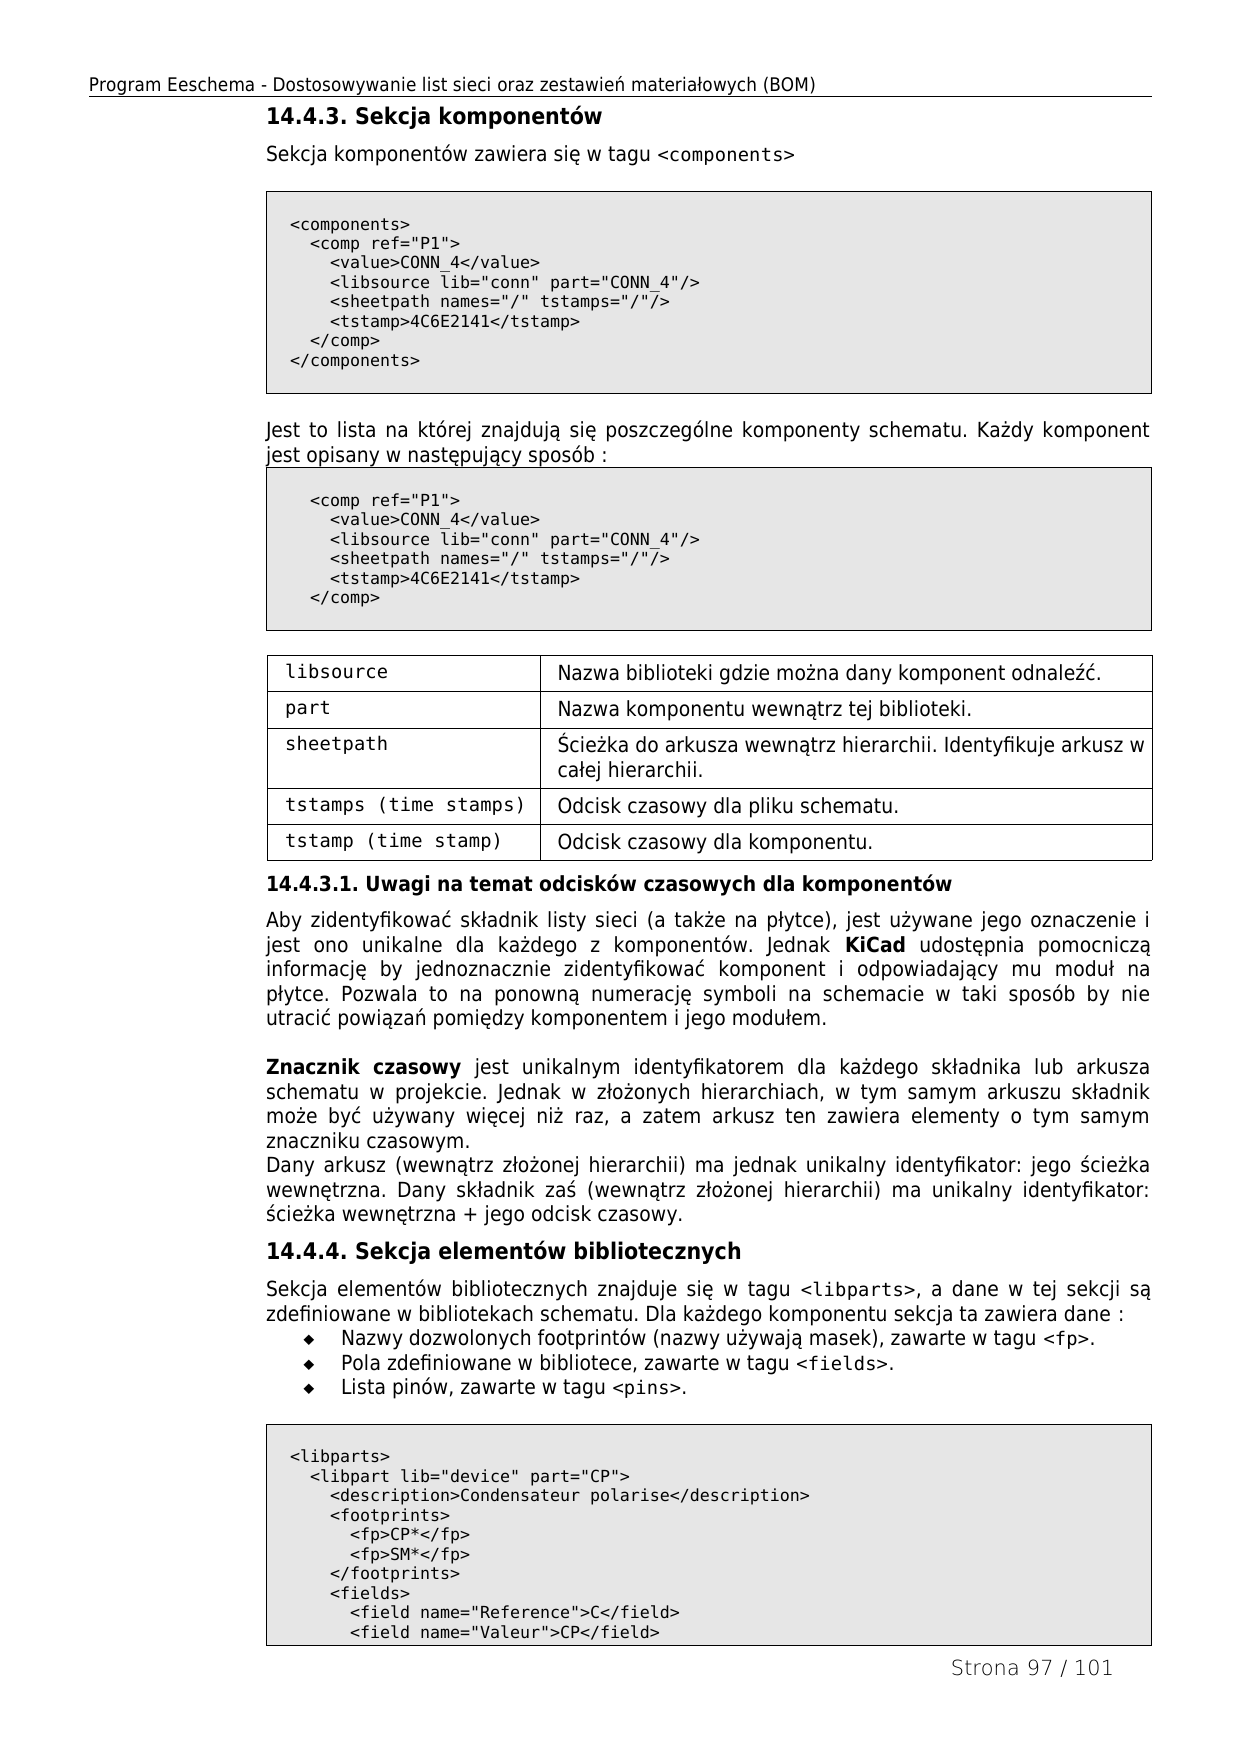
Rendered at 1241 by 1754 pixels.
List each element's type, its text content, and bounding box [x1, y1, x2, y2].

table_cell tstamp (time stamp) [268, 825, 540, 860]
text Jest to lista na której znajdują się poszczególne komponenty schematu. Każdy komponent jest opisany w następujący sposób : [266, 418, 1152, 467]
text <description>Condensateur polarise</description> [267, 1482, 1151, 1502]
text <sheetpath names="/" tstamps="/"/> [267, 288, 1151, 308]
text <libparts> [267, 1443, 1151, 1463]
text </footprints> [267, 1560, 1151, 1580]
table_cell Odcisk czasowy dla komponentu. [541, 825, 1152, 860]
text </comp> [267, 584, 1151, 603]
text <field name="Valeur">CP</field> [267, 1619, 1151, 1645]
list Nazwy dozwolonych footprintów (nazwy używają masek), zawarte w tagu <fp>. [303, 1326, 1152, 1350]
text <tstamp>4C6E2141</tstamp> [267, 308, 1151, 327]
text </comp> [267, 327, 1151, 347]
text <comp ref="P1"> [267, 487, 1151, 506]
table_cell Odcisk czasowy dla pliku schematu. [541, 789, 1152, 824]
table_header Nazwa biblioteki gdzie można dany komponent odnaleźć. [541, 656, 1152, 691]
text Aby zidentyfikować składnik listy sieci (a także na płytce), jest używane jego oznaczenie i jest ono unikalne dla każdego z komponentów. Jednak KiCad udostępnia pomocniczą informację by jednoznacznie zidentyfikować komponent i odpowiadający mu moduł na płytce. Pozwala to na ponowną numerację symboli na schemacie w taki sposób by nie utracić powiązań pomiędzy komponentem i jego modułem. [266, 908, 1152, 1031]
table_cell part [268, 692, 540, 728]
text <fields> [267, 1580, 1151, 1599]
text <libsource lib="conn" part="CONN_4"/> [267, 526, 1151, 545]
subtitle Uwagi na temat odcisków czasowych dla komponentów [266, 872, 1152, 896]
text <libpart lib="device" part="CP"> [267, 1463, 1151, 1482]
text <fp>SM*</fp> [267, 1541, 1151, 1560]
text <value>CONN_4</value> [267, 506, 1151, 526]
text Dany arkusz (wewnątrz złożonej hierarchii) ma jednak unikalny identyfikator: jego ścieżka wewnętrzna. Dany składnik zaś (wewnątrz złożonej hierarchii) ma unikalny identyfikator: ścieżka wewnętrzna + jego odcisk czasowy. [266, 1153, 1152, 1226]
text <fp>CP*</fp> [267, 1521, 1151, 1541]
text </components> [267, 347, 1151, 366]
text <value>CONN_4</value> [267, 249, 1151, 269]
text Sekcja komponentów zawiera się w tagu <components> [266, 142, 1152, 167]
table_header libsource [268, 656, 540, 691]
text <libsource lib="conn" part="CONN_4"/> [267, 269, 1151, 288]
text <sheetpath names="/" tstamps="/"/> [267, 545, 1151, 564]
table_cell Nazwa komponentu wewnątrz tej biblioteki. [541, 692, 1152, 728]
subtitle Sekcja komponentów [266, 103, 1152, 130]
subtitle Sekcja elementów bibliotecznych [266, 1238, 1152, 1265]
text <tstamp>4C6E2141</tstamp> [267, 564, 1151, 584]
text <footprints> [267, 1502, 1151, 1521]
text Sekcja elementów bibliotecznych znajduje się w tagu <libparts>, a dane w tej sekcji są zdefiniowane w bibliotekach schematu. Dla każdego komponentu sekcja ta zawiera dane : [266, 1277, 1152, 1326]
table_cell Ścieżka do arkusza wewnątrz hierarchii. Identyfikuje arkusz w całej hierarchii. [541, 729, 1152, 788]
list Pola zdefiniowane w bibliotece, zawarte w tagu <fields>. [303, 1350, 1152, 1375]
list Lista pinów, zawarte w tagu <pins>. [303, 1375, 1152, 1399]
text <components> [267, 211, 1151, 230]
text <comp ref="P1"> [267, 230, 1151, 249]
table_cell tstamps (time stamps) [268, 789, 540, 824]
text Znacznik czasowy jest unikalnym identyfikatorem dla każdego składnika lub arkusza schematu w projekcie. Jednak w złożonych hierarchiach, w tym samym arkuszu składnik może być używany więcej niż raz, a zatem arkusz ten zawiera elementy o tym samym znaczniku czasowym. [266, 1055, 1152, 1153]
table_cell sheetpath [268, 729, 540, 788]
text <field name="Reference">C</field> [267, 1599, 1151, 1619]
